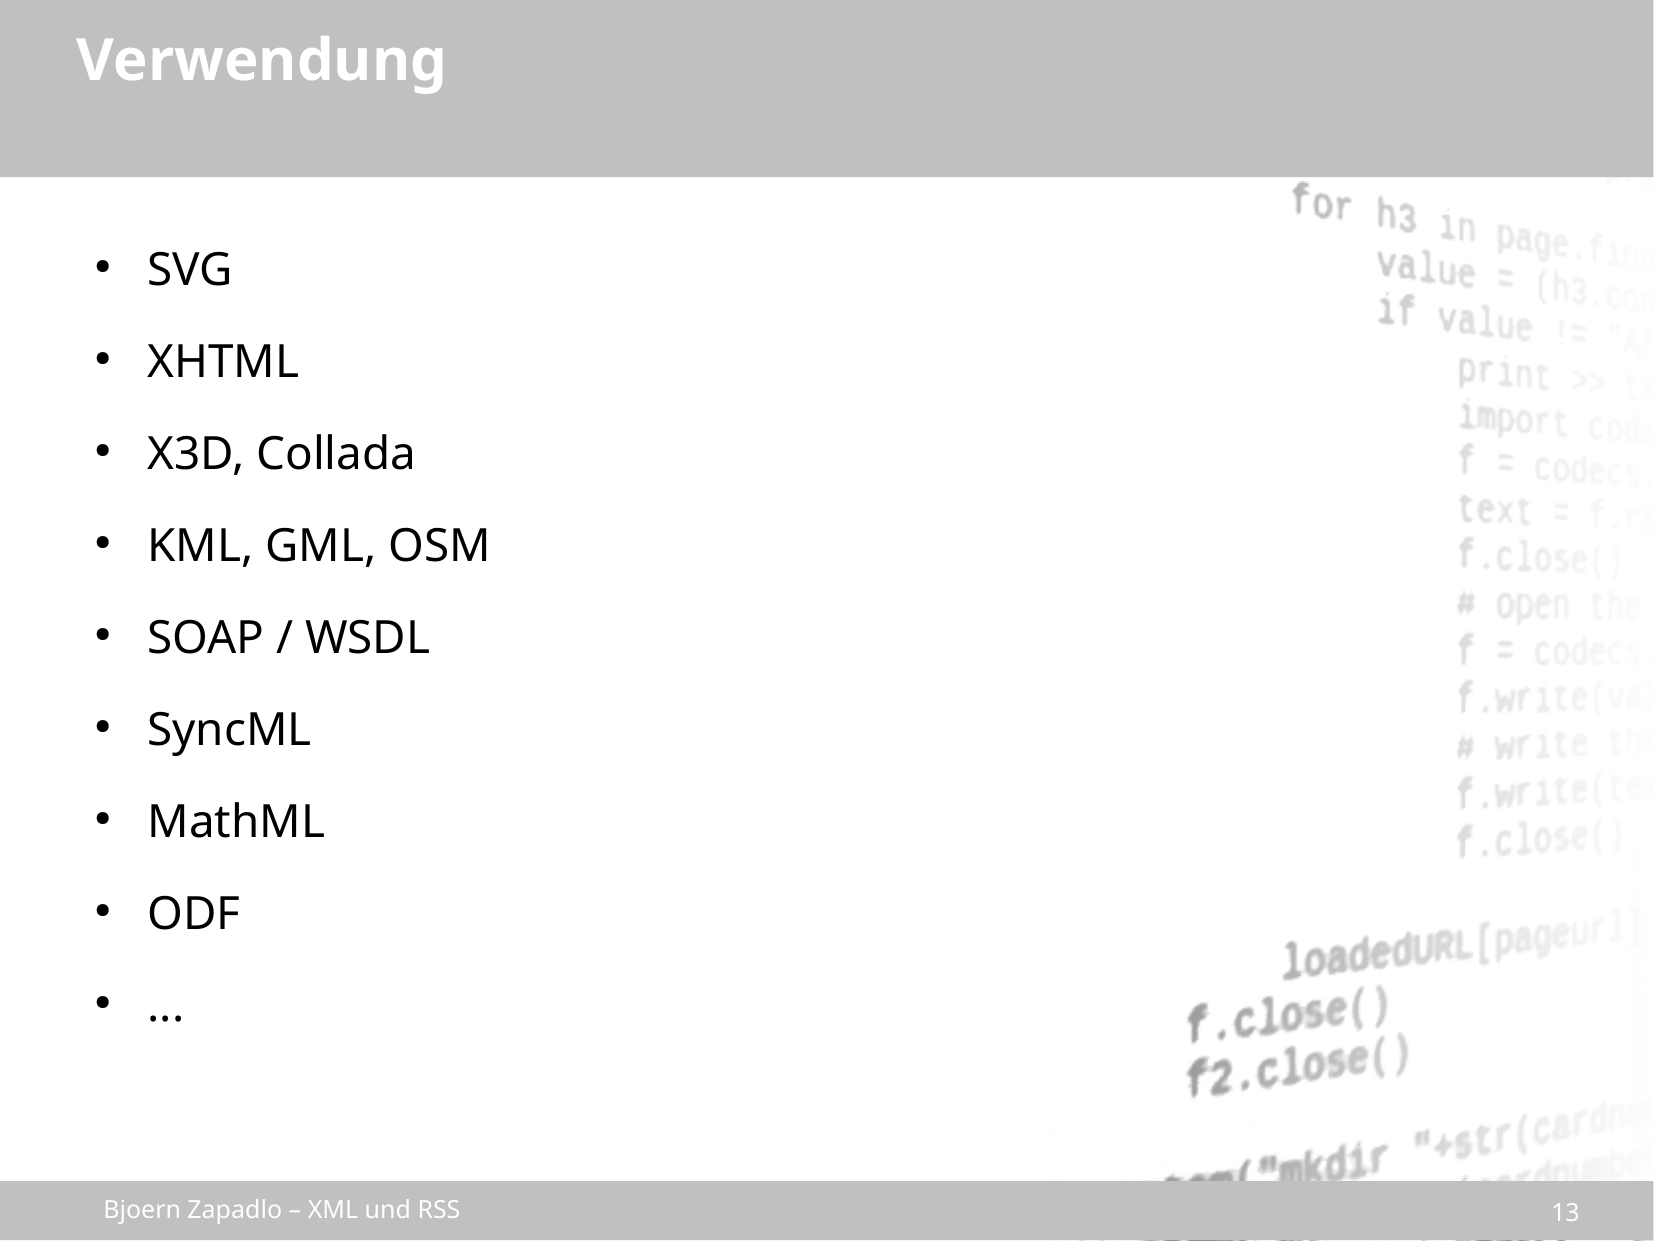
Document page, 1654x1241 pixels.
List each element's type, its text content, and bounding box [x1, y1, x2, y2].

title Verwendung [76, 17, 1565, 178]
picture [0, 178, 1654, 1181]
list SVG XHTML X3D, Collada KML, GML, OSM SOAP / WSDL SyncML MathML ODF ... [76, 236, 1566, 1041]
